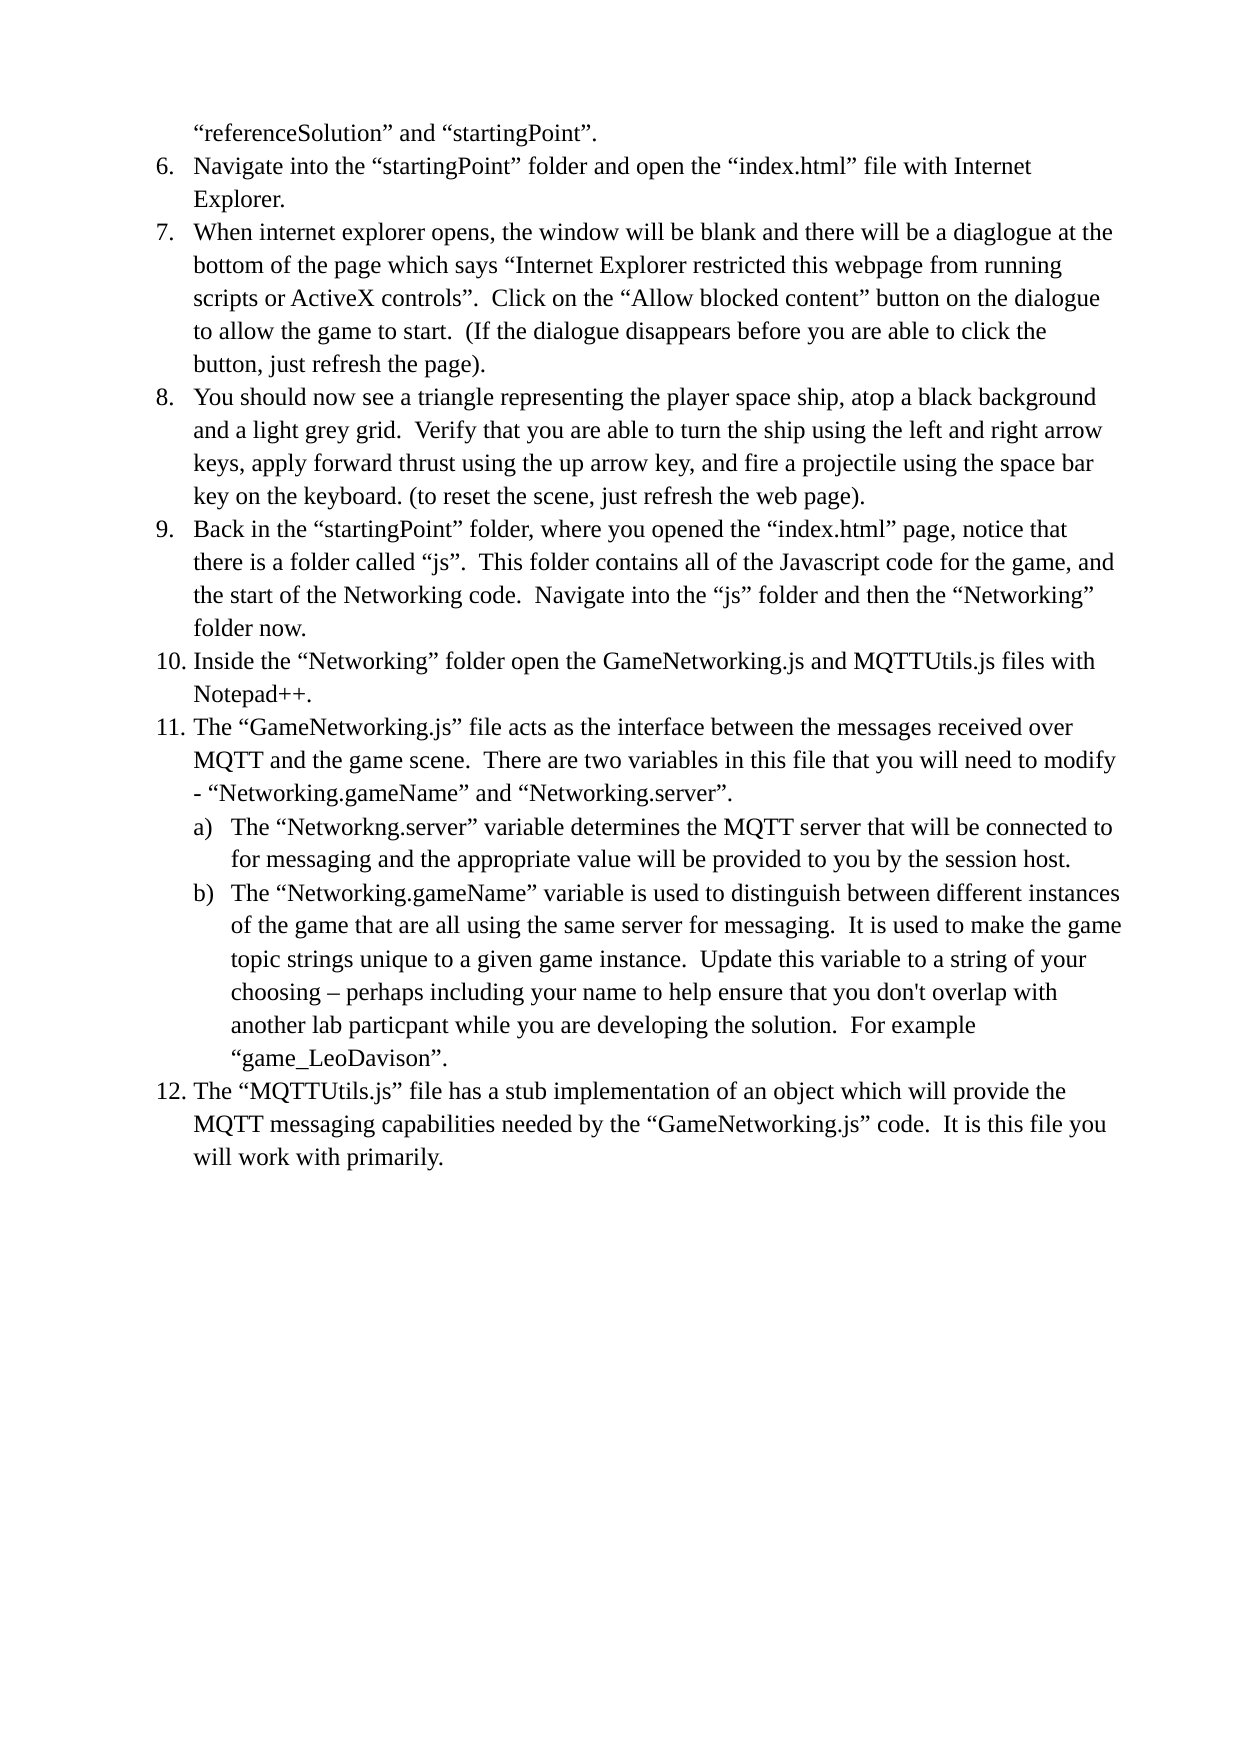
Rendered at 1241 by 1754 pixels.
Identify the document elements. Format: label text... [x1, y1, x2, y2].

list Back in the “startingPoint” folder, where you opened the “index.html” page, notice that there is a folder called “js”. This folder contains all of the Javascript code for the game, and the start of the Networking code. Navigate into the “js” folder and then the “Networking” folder now. [156, 514, 1122, 642]
list Inside the “Networking” folder open the GameNetworking.js and MQTTUtils.js files with Notepad++. [156, 646, 1122, 708]
list “referenceSolution” and “startingPoint”. [156, 118, 1122, 147]
list The “MQTTUtils.js” file has a stub implementation of an object which will provide the MQTT messaging capabilities needed by the “GameNetworking.js” code. It is this file you will work with primarily. [156, 1076, 1122, 1171]
list When internet explorer opens, the window will be blank and there will be a diaglogue at the bottom of the page which says “Internet Explorer restricted this webpage from running scripts or ActiveX controls”. Click on the “Allow blocked content” button on the dialogue to allow the game to start. (If the dialogue disappears before you are able to click the button, just refresh the page). [156, 217, 1122, 378]
list You should now see a triangle representing the player space ship, atop a black background and a light grey grid. Verify that you are able to turn the ship using the left and right arrow keys, apply forward thrust using the up arrow key, and fire a projectile using the space bar key on the keyboard. (to reset the scene, just refresh the web page). [156, 382, 1122, 510]
list Navigate into the “startingPoint” folder and open the “index.html” file with Internet Explorer. [156, 151, 1122, 213]
list The “Networking.gameName” variable is used to distinguish between different instances of the game that are all using the same server for messaging. It is used to make the game topic strings unique to a given game instance. Update this variable to a string of your choosing – perhaps including your name to help ensure that you don't overlap with another lab particpant while you are developing the solution. For example “game_LeoDavison”. [193, 878, 1122, 1071]
list The “Networkng.server” variable determines the MQTT server that will be connected to for messaging and the appropriate value will be provided to you by the session host. [193, 812, 1122, 873]
list The “GameNetworking.js” file acts as the interface between the messages received over MQTT and the game scene. There are two variables in this file that you will need to modify - “Networking.gameName” and “Networking.server”. [156, 712, 1122, 807]
